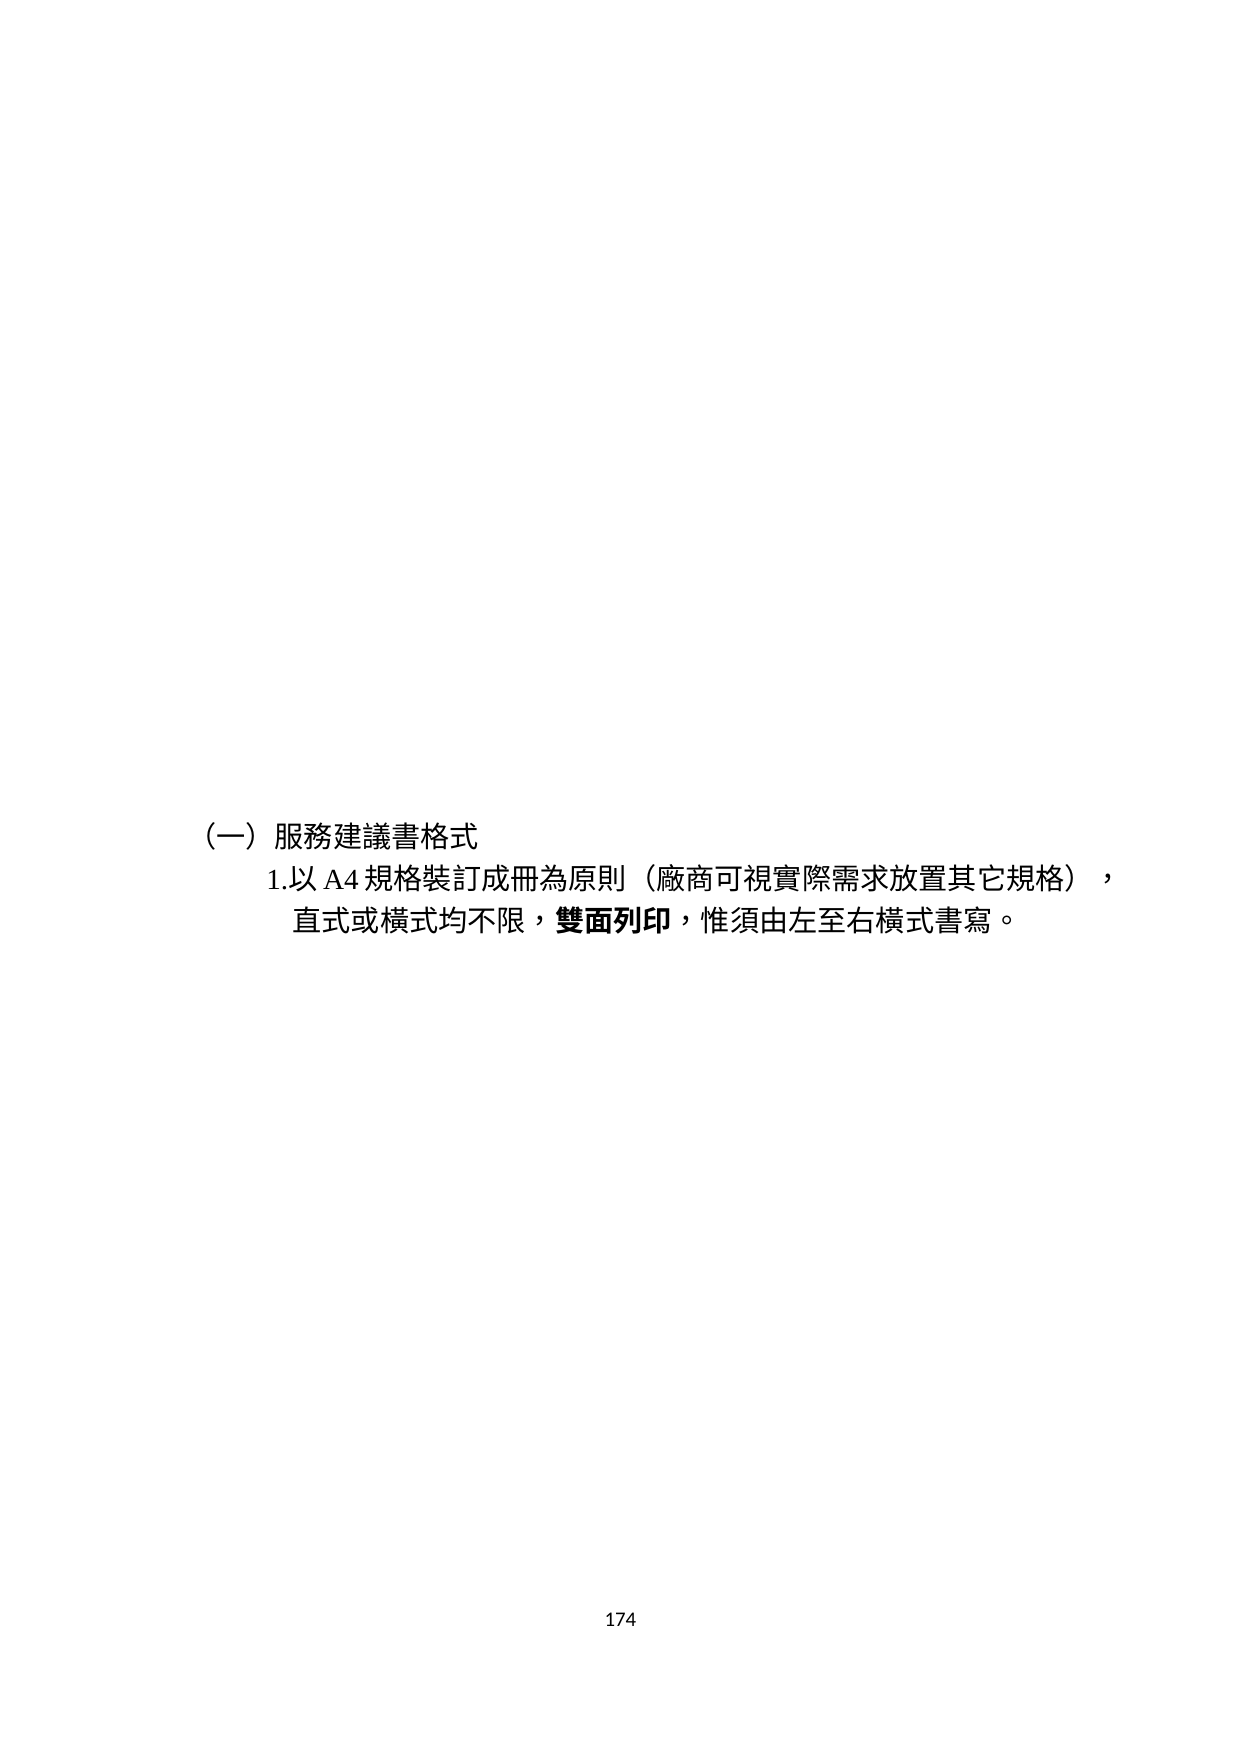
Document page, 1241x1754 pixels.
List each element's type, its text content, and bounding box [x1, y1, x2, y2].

text 1.以A4規格裝訂成冊為原則（廠商可視實際需求放置其它規格）， [266, 856, 1107, 898]
text （一）服務建議書格式 [148, 814, 1092, 856]
text 直式或橫式均不限，雙面列印，惟須由左至右橫式書寫。 [292, 898, 1092, 939]
